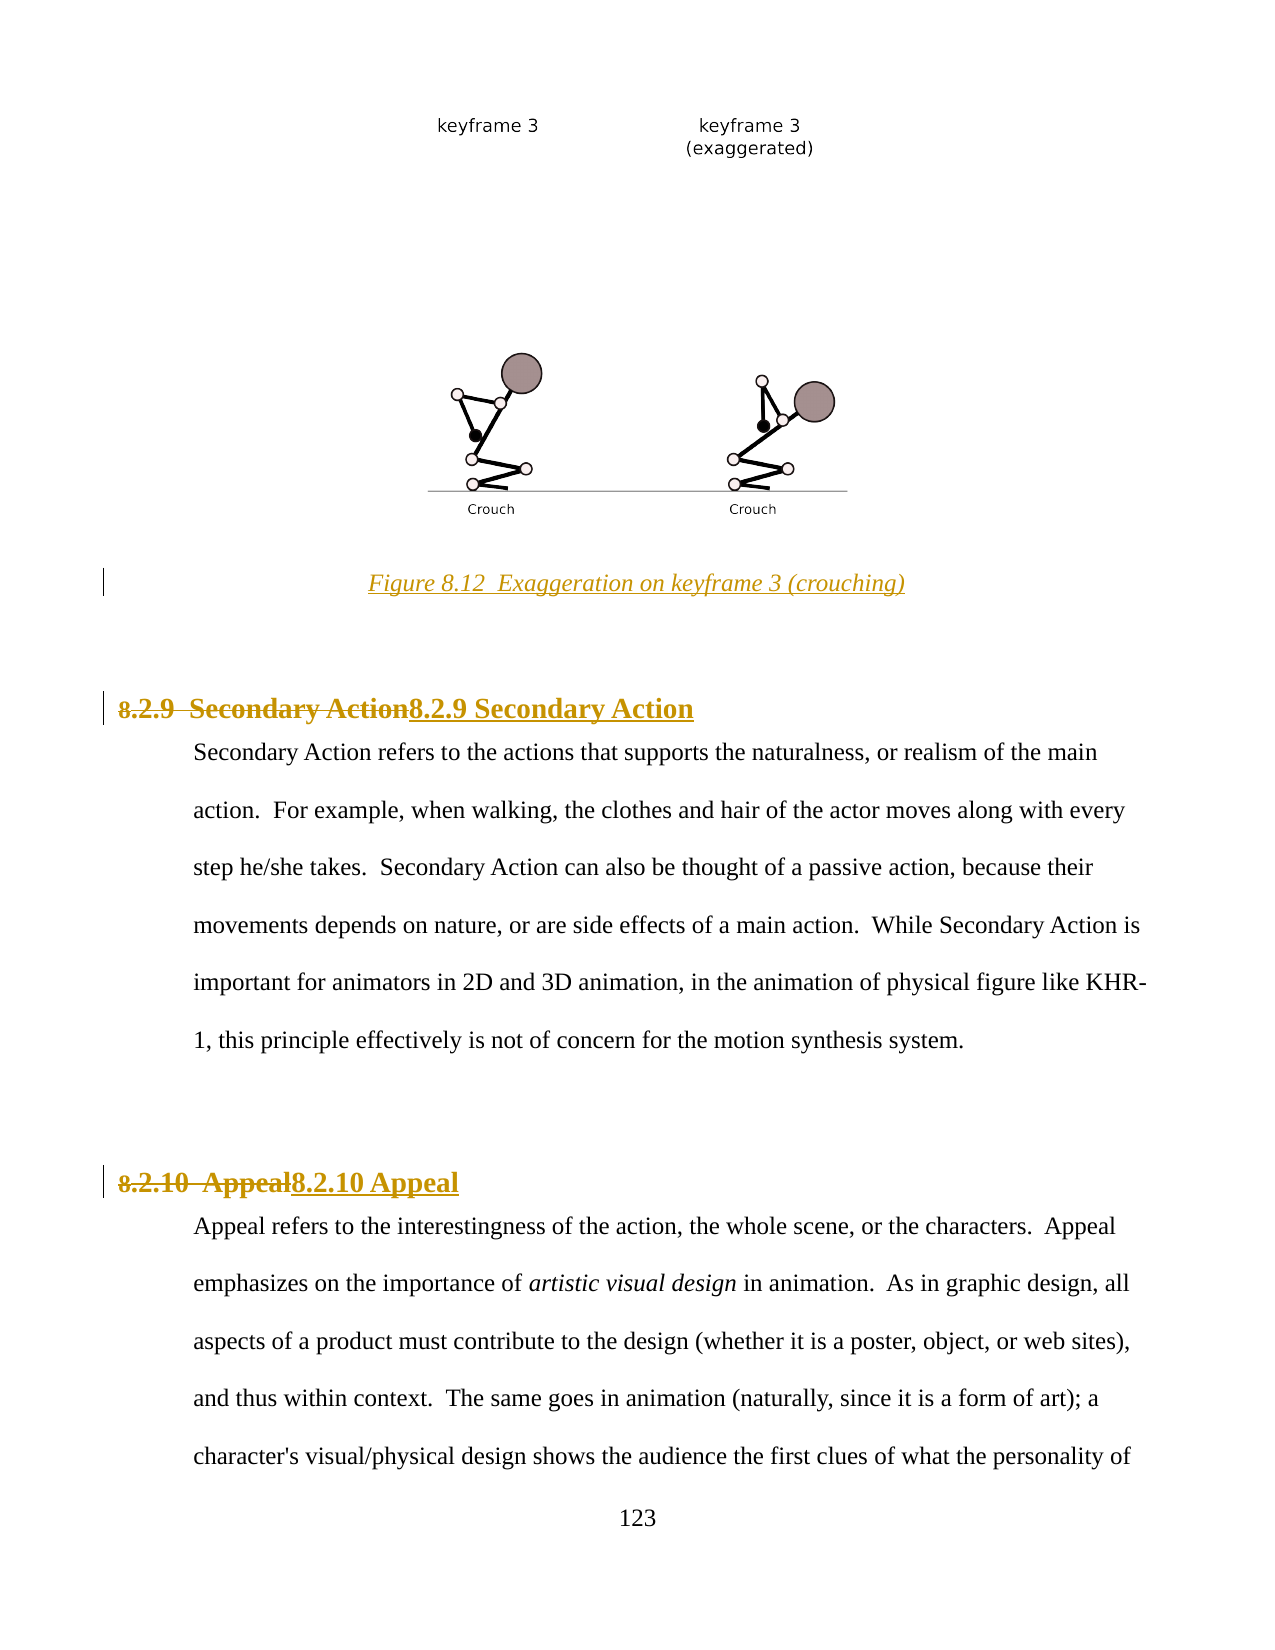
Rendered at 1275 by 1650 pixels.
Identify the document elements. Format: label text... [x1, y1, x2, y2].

text Figure 8.12 Exaggeration on keyframe 3 (crouching) [118, 568, 1157, 596]
text Secondary Action refers to the actions that supports the naturalness, or realism of the main action. For example, when walking, the clothes and hair of the actor moves along with every step he/she takes. Secondary Action can also be thought of a passive action, because their movements depends on nature, or are side effects of a main action. While Secondary Action is important for animators in 2D and 3D animation, in the animation of physical figure like KHR-1, this principle effectively is not of concern for the motion synthesis system. [193, 737, 1157, 1054]
subtitle 8.2.10 Appeal [118, 1165, 1157, 1198]
subtitle 8.2.9 Secondary Action [118, 691, 1157, 725]
text Appeal refers to the interestingness of the action, the whole scene, or the characters. Appeal emphasizes on the importance of artistic visual design in animation. As in graphic design, all aspects of a product must contribute to the design (whether it is a poster, object, or web sites), and thus within context. The same goes in animation (naturally, since it is a form of art); a character's visual/physical design shows the audience the first clues of what the personality of [193, 1211, 1157, 1470]
picture [427, 118, 848, 514]
